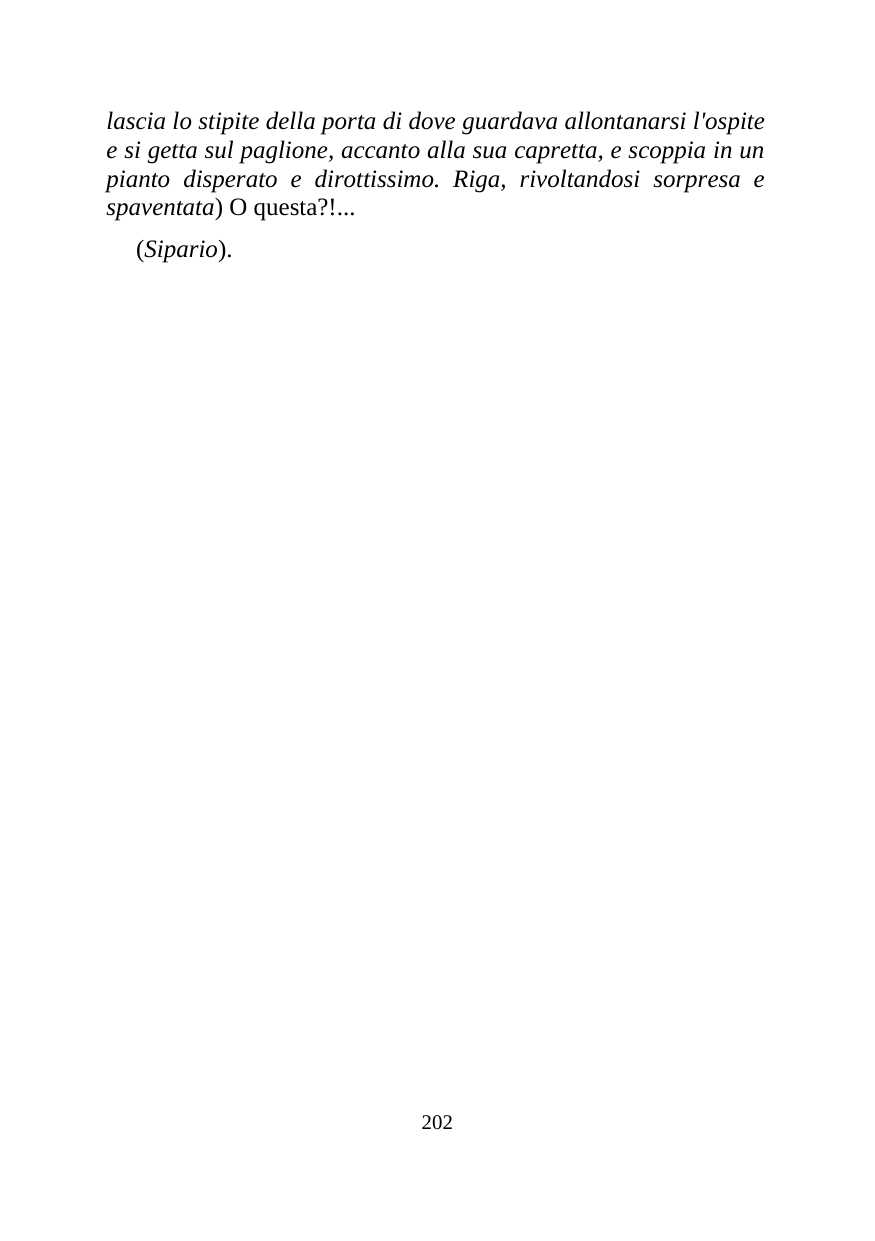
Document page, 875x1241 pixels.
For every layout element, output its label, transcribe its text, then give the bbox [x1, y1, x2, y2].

text (Sipario). [106, 234, 768, 262]
text lascia lo stipite della porta di dove guardava allontanarsi l'ospite e si getta sul paglione, accanto alla sua capretta, e scoppia in un pianto disperato e dirottissimo. Riga, rivoltandosi sorpresa e spaventata) O questa?!... [106, 106, 768, 221]
